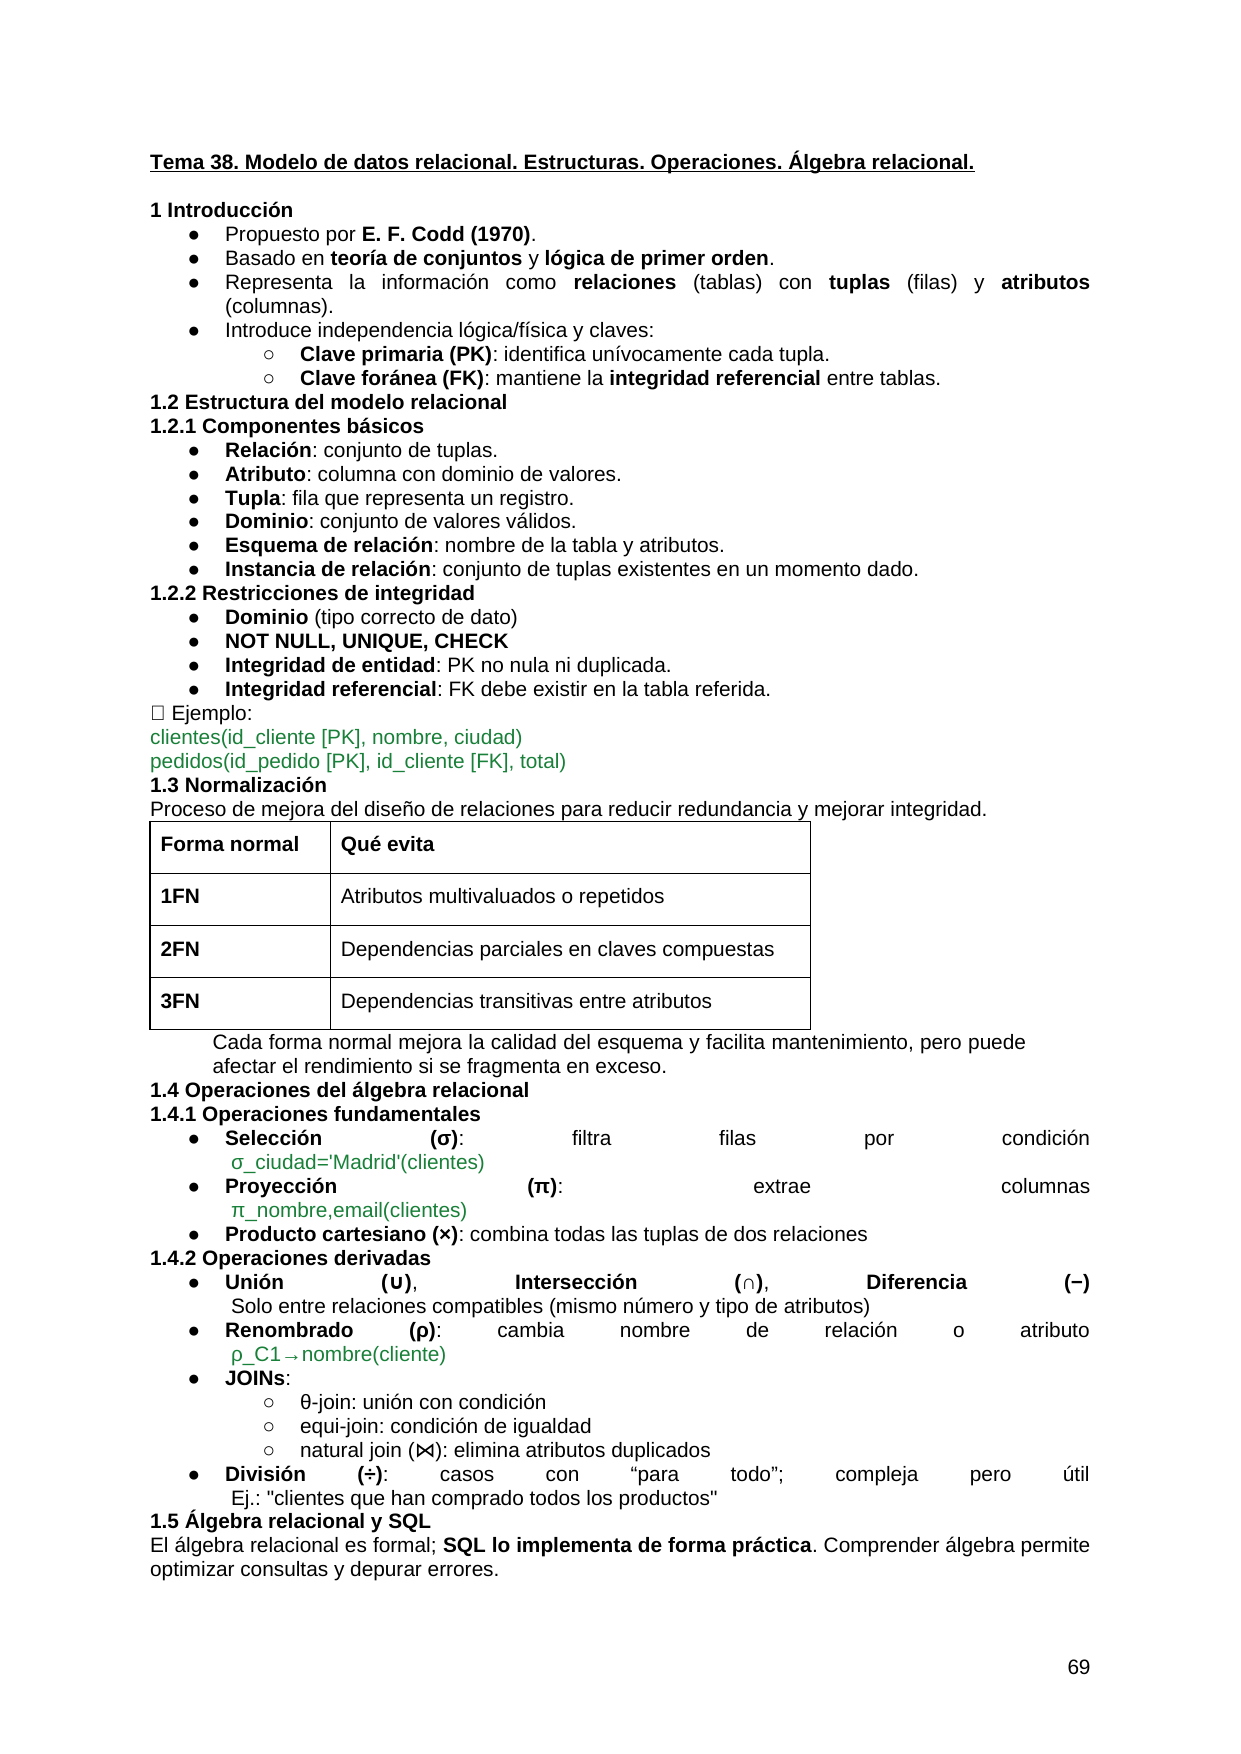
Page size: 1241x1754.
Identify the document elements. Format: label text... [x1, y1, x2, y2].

subtitle 1.3 Normalización [150, 773, 1090, 797]
text Cada forma normal mejora la calidad del esquema y facilita mantenimiento, pero puede afectar el rendimiento si se fragmenta en exceso. [212, 1030, 1028, 1078]
table_header Forma normal [151, 822, 330, 873]
subtitle 1.5 Álgebra relacional y SQL [150, 1509, 1090, 1533]
table_cell 1FN [151, 874, 330, 925]
list Introduce independencia lógica/física y claves: [187, 318, 1090, 342]
table_cell Dependencias parciales en claves compuestas [331, 926, 810, 977]
list equi-join: condición de igualdad [262, 1413, 1090, 1437]
table_cell 3FN [151, 978, 330, 1029]
text pedidos(id_pedido [PK], id_cliente [FK], total) [150, 749, 1090, 773]
list División (÷): casos con “para todo”; compleja pero útil Ej.: "clientes que han comprado todos los productos" [187, 1461, 1090, 1509]
list JOINs: [187, 1366, 1090, 1389]
list Esquema de relación: nombre de la tabla y atributos. [187, 533, 1090, 557]
subtitle Tema 38. Modelo de datos relacional. Estructuras. Operaciones. Álgebra relacional. [150, 150, 1090, 174]
list Producto cartesiano (×): combina todas las tuplas de dos relaciones [187, 1222, 1090, 1246]
subtitle 1.4 Operaciones del álgebra relacional [150, 1078, 1090, 1102]
list Integridad referencial: FK debe existir en la tabla referida. [187, 677, 1090, 701]
list Proyección (π): extrae columnas π_nombre,email(clientes) [187, 1174, 1090, 1222]
list Dominio: conjunto de valores válidos. [187, 509, 1090, 533]
text El álgebra relacional es formal; SQL lo implementa de forma práctica. Comprender álgebra permite optimizar consultas y depurar errores. [150, 1533, 1090, 1581]
list Propuesto por E. F. Codd (1970). [187, 222, 1090, 246]
list Atributo: columna con dominio de valores. [187, 461, 1090, 485]
list natural join (⋈): elimina atributos duplicados [262, 1437, 1090, 1461]
list Dominio (tipo correcto de dato) [187, 605, 1090, 629]
subtitle 1 Introducción [150, 198, 1090, 222]
subtitle 1.2.1 Componentes básicos [150, 413, 1090, 437]
subtitle 1.4.2 Operaciones derivadas [150, 1246, 1090, 1270]
table_header Qué evita [331, 822, 810, 873]
list Clave primaria (PK): identifica unívocamente cada tupla. [262, 342, 1090, 366]
list Tupla: fila que representa un registro. [187, 485, 1090, 509]
list θ-join: unión con condición [262, 1389, 1090, 1413]
list Representa la información como relaciones (tablas) con tuplas (filas) y atributos (columnas). [187, 270, 1090, 318]
list Unión (∪), Intersección (∩), Diferencia (−) Solo entre relaciones compatibles (mismo número y tipo de atributos) [187, 1270, 1090, 1318]
text clientes(id_cliente [PK], nombre, ciudad) [150, 725, 1090, 749]
table_cell Atributos multivaluados o repetidos [331, 874, 810, 925]
table_cell 2FN [151, 926, 330, 977]
list Integridad de entidad: PK no nula ni duplicada. [187, 653, 1090, 677]
text 📌 Ejemplo: [150, 701, 1090, 725]
subtitle 1.2.2 Restricciones de integridad [150, 581, 1090, 605]
subtitle 1.2 Estructura del modelo relacional [150, 389, 1090, 413]
list Renombrado (ρ): cambia nombre de relación o atributo ρ_C1→nombre(cliente) [187, 1318, 1090, 1366]
list Selección (σ): filtra filas por condición σ_ciudad='Madrid'(clientes) [187, 1126, 1090, 1174]
list NOT NULL, UNIQUE, CHECK [187, 629, 1090, 653]
list Instancia de relación: conjunto de tuplas existentes en un momento dado. [187, 557, 1090, 581]
list Clave foránea (FK): mantiene la integridad referencial entre tablas. [262, 366, 1090, 389]
list Basado en teoría de conjuntos y lógica de primer orden. [187, 246, 1090, 270]
table_cell Dependencias transitivas entre atributos [331, 978, 810, 1029]
text Proceso de mejora del diseño de relaciones para reducir redundancia y mejorar integridad. [150, 797, 1090, 821]
list Relación: conjunto de tuplas. [187, 437, 1090, 461]
subtitle 1.4.1 Operaciones fundamentales [150, 1102, 1090, 1126]
